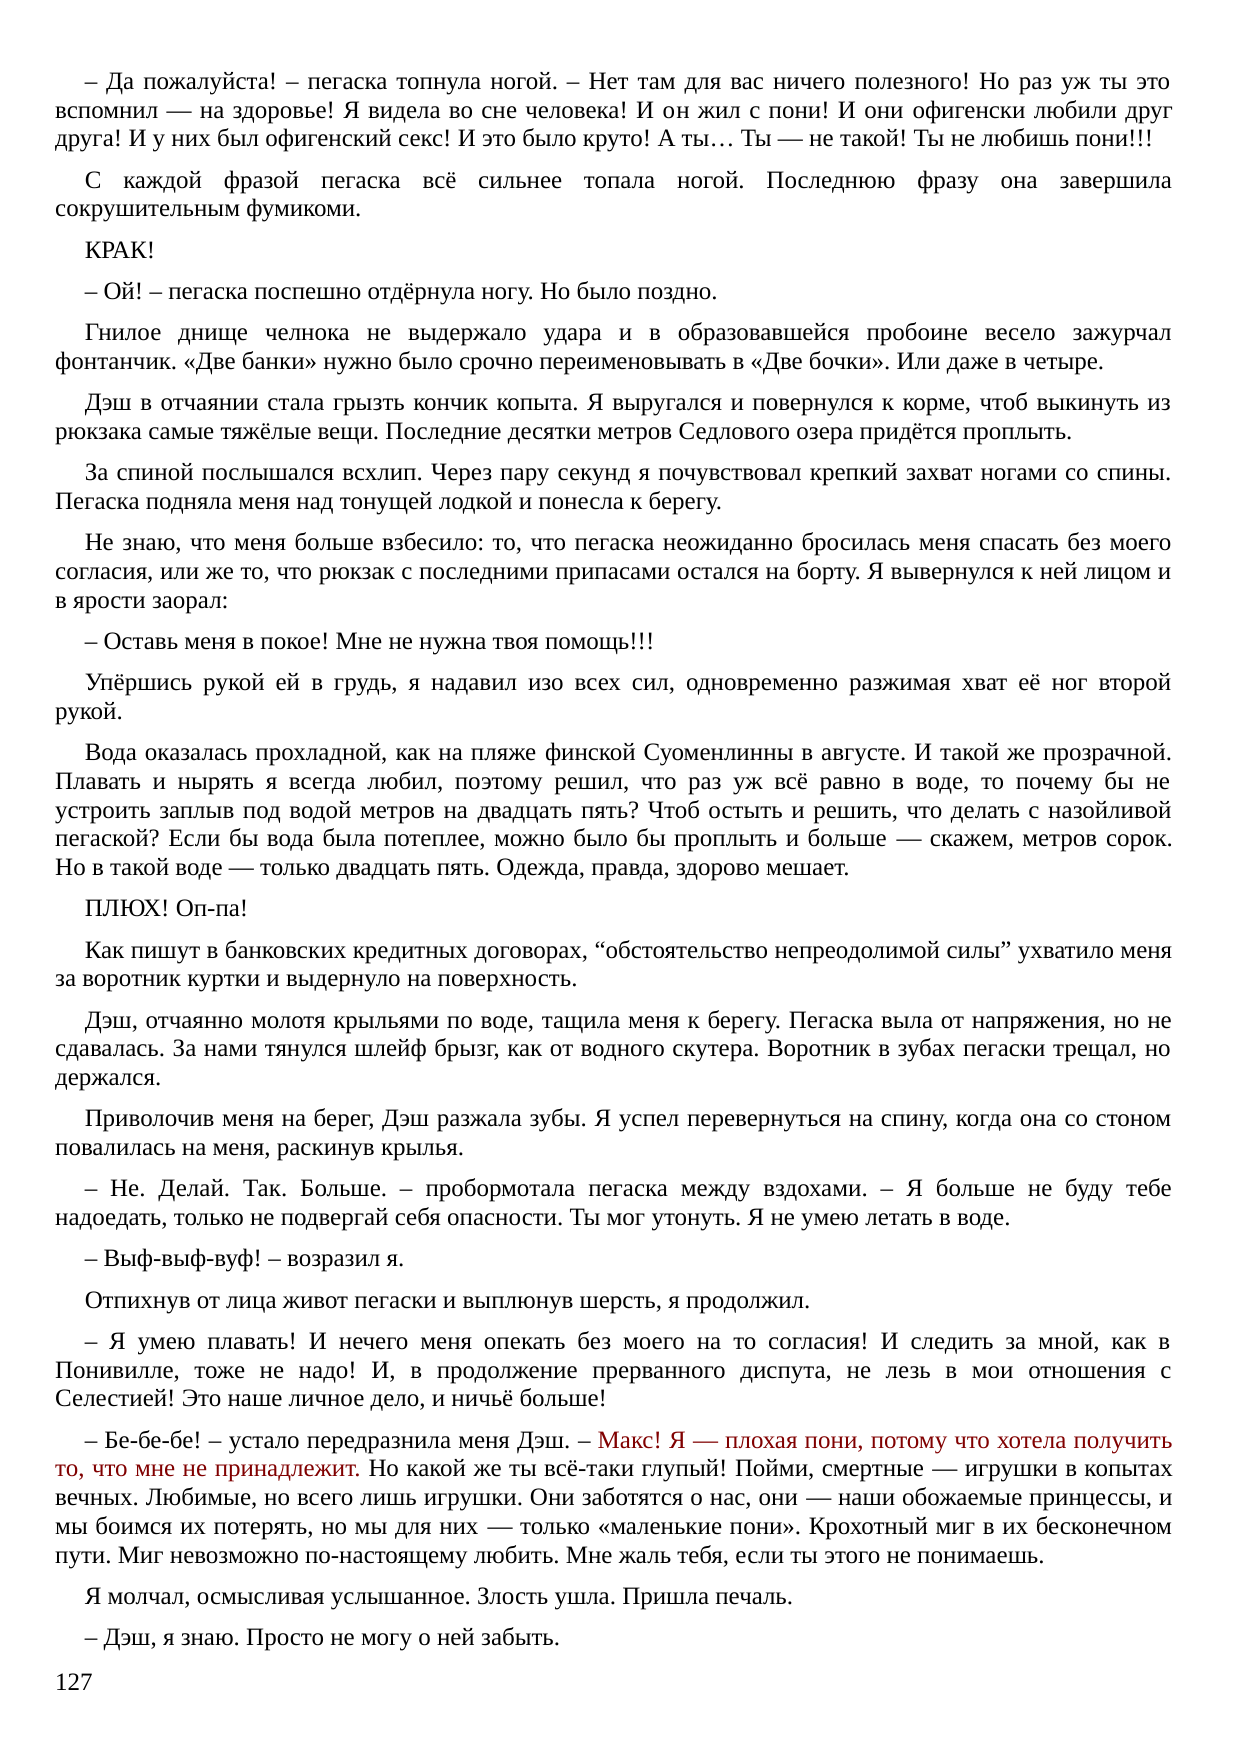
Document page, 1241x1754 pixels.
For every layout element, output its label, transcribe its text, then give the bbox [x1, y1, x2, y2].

text – Ой! – пегаска поспешно отдёрнула ногу. Но было поздно. [55, 276, 1173, 305]
text Приволочив меня на берег, Дэш разжала зубы. Я успел перевернуться на спину, когда она со стоном повалилась на меня, раскинув крылья. [55, 1103, 1173, 1161]
text – Да пожалуйста! – пегаска топнула ногой. – Нет там для вас ничего полезного! Но раз уж ты это вспомнил — на здоровье! Я видела во сне человека! И он жил с пони! И они офигенски любили друг друга! И у них был офигенский секс! И это было круто! А ты… Ты — не такой! Ты не любишь пони!!! [55, 66, 1173, 152]
text За спиной послышался всхлип. Через пару секунд я почувствовал крепкий захват ногами со спины. Пегаска подняла меня над тонущей лодкой и понесла к берегу. [55, 457, 1173, 515]
text – Оставь меня в покое! Мне не нужна твоя помощь!!! [55, 626, 1173, 655]
text – Выф-выф-вуф! – возразил я. [55, 1243, 1173, 1272]
text Упёршись рукой ей в грудь, я надавил изо всех сил, одновременно разжимая хват её ног второй рукой. [55, 667, 1173, 725]
text Я молчал, осмысливая услышанное. Злость ушла. Пришла печаль. [55, 1581, 1173, 1610]
text – Дэш, я знаю. Просто не могу о ней забыть. [55, 1622, 1173, 1651]
text Отпихнув от лица живот пегаски и выплюнув шерсть, я продолжил. [55, 1285, 1173, 1313]
text Дэш, отчаянно молотя крыльями по воде, тащила меня к берегу. Пегаска выла от напряжения, но не сдавалась. За нами тянулся шлейф брызг, как от водного скутера. Воротник в зубах пегаски трещал, но держался. [55, 1005, 1173, 1091]
text – Я умею плавать! И нечего меня опекать без моего на то согласия! И следить за мной, как в Понивилле, тоже не надо! И, в продолжение прерванного диспута, не лезь в мои отношения с Селестией! Это наше личное дело, и ничьё больше! [55, 1326, 1173, 1412]
text – Бе-бе-бе! – устало передразнила меня Дэш. – Макс! Я — плохая пони, потому что хотела получить то, что мне не принадлежит. Но какой же ты всё-таки глупый! Пойми, смертные — игрушки в копытах вечных. Любимые, но всего лишь игрушки. Они заботятся о нас, они — наши обожаемые принцессы, и мы боимся их потерять, но мы для них — только «маленькие пони». Крохотный миг в их бесконечном пути. Миг невозможно по-настоящему любить. Мне жаль тебя, если ты этого не понимаешь. [55, 1425, 1173, 1568]
text ПЛЮХ! Оп-па! [55, 893, 1173, 922]
text Дэш в отчаянии стала грызть кончик копыта. Я выругался и повернулся к корме, чтоб выкинуть из рюкзака самые тяжёлые вещи. Последние десятки метров Седлового озера придётся проплыть. [55, 387, 1173, 445]
text Вода оказалась прохладной, как на пляже финской Суоменлинны в августе. И такой же прозрачной. Плавать и нырять я всегда любил, поэтому решил, что раз уж всё равно в воде, то почему бы не устроить заплыв под водой метров на двадцать пять? Чтоб остыть и решить, что делать с назойливой пегаской? Если бы вода была потеплее, можно было бы проплыть и больше — скажем, метров сорок. Но в такой воде — только двадцать пять. Одежда, правда, здорово мешает. [55, 737, 1173, 881]
text С каждой фразой пегаска всё сильнее топала ногой. Последнюю фразу она завершила сокрушительным фумикоми. [55, 165, 1173, 222]
text Не знаю, что меня больше взбесило: то, что пегаска неожиданно бросилась меня спасать без моего согласия, или же то, что рюкзак с последними припасами остался на борту. Я вывернулся к ней лицом и в ярости заорал: [55, 527, 1173, 613]
text Гнилое днище челнока не выдержало удара и в образовавшейся пробоине весело зажурчал фонтанчик. «Две банки» нужно было срочно переименовывать в «Две бочки». Или даже в четыре. [55, 317, 1173, 375]
text – Не. Делай. Так. Больше. – пробормотала пегаска между вздохами. – Я больше не буду тебе надоедать, только не подвергай себя опасности. Ты мог утонуть. Я не умею летать в воде. [55, 1173, 1173, 1231]
text Как пишут в банковских кредитных договорах, “обстоятельство непреодолимой силы” ухватило меня за воротник куртки и выдернуло на поверхность. [55, 935, 1173, 992]
text КРАК! [55, 235, 1173, 263]
